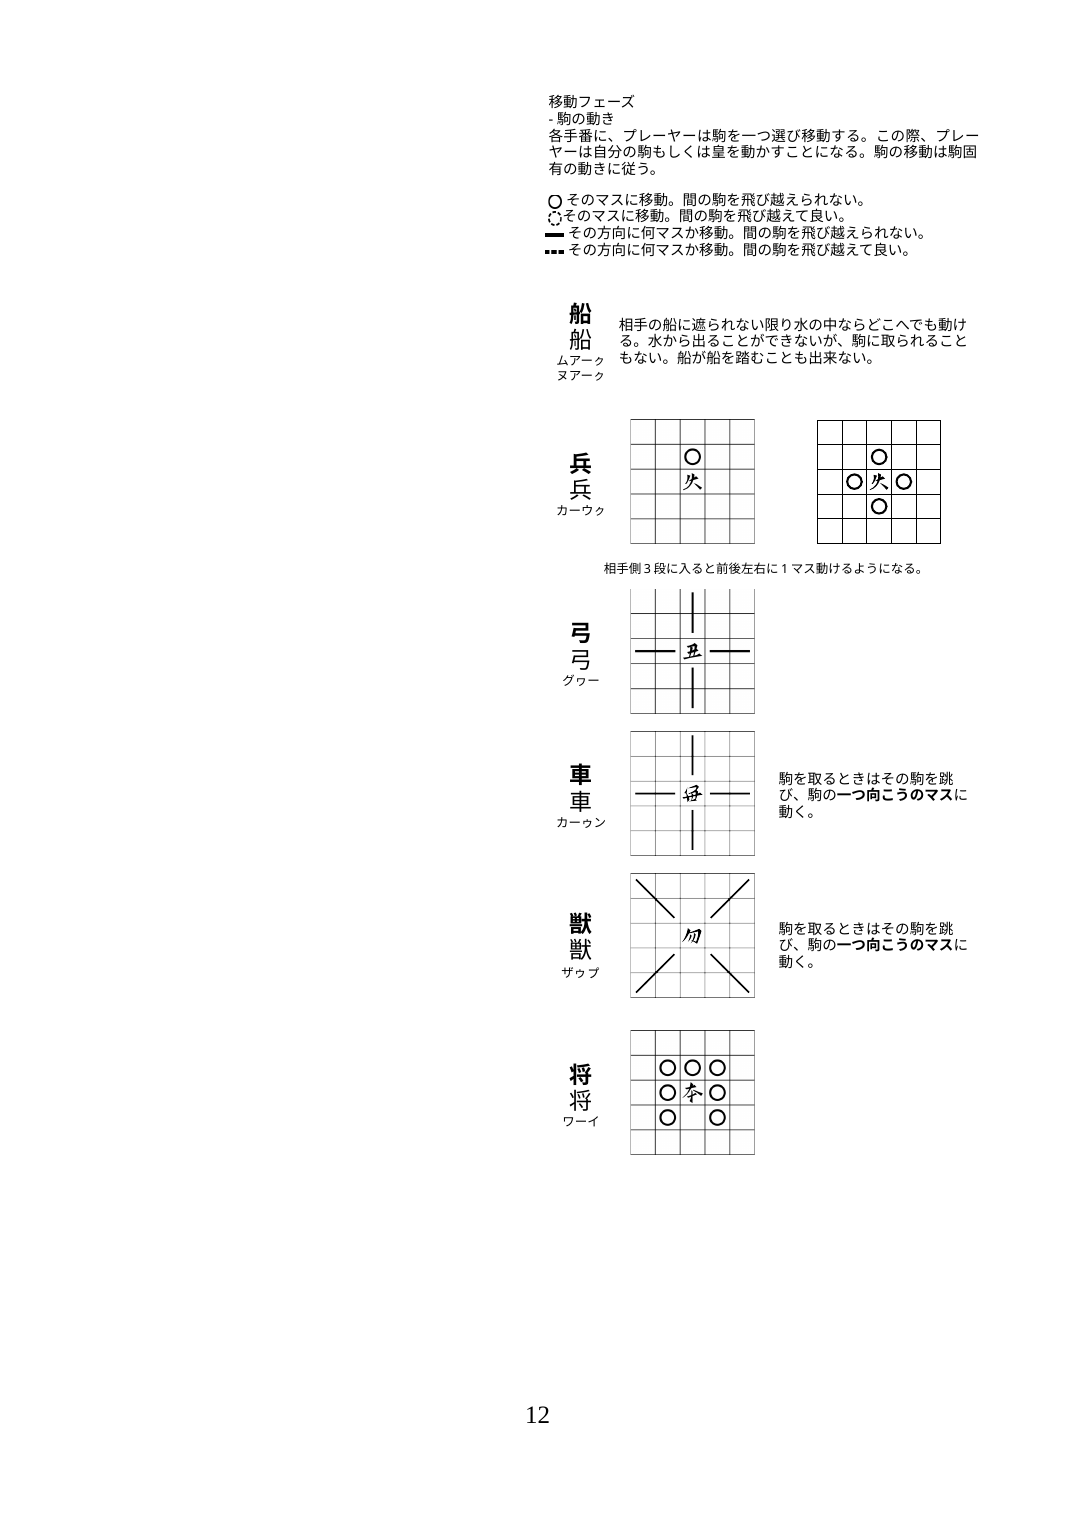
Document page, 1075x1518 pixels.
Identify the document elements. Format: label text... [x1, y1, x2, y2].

table_cell [773, 583, 985, 725]
table_cell 将 将 ワーイ [549, 1025, 612, 1166]
table_cell [89, 89, 531, 265]
picture [630, 1030, 755, 1155]
picture [548, 211, 562, 226]
table_cell 車 車 カーゥン [549, 726, 612, 867]
table_cell [613, 583, 772, 725]
table_cell 駒を取るときはその駒を跳び、駒の一つ向こうのマスに動く。 [773, 726, 985, 867]
table_cell 移動フェーズ - 駒の動き 各手番に、プレーヤーは駒を一つ選び移動する。この際、プレーヤーは⾃分の駒もしくは皇を動かすことになる。駒の移動は駒固有の動きに従う。 そのマスに移動。間の駒を⾶び越えられない。 そのマスに移動。間の駒を⾶び越えて良い。 その⽅向に何マスか移動。間の駒を⾶び越えられない。 その⽅向に何マスか移動。間の駒を⾶び越えて良い。 [543, 89, 985, 265]
picture [545, 233, 564, 237]
table_cell 兵 兵 カーウㇰ [549, 414, 612, 555]
table_cell [773, 1025, 985, 1166]
picture [630, 589, 755, 714]
table_cell 相手側3段に入ると前後左右に1マス動けるようになる。 [549, 556, 985, 582]
picture [630, 731, 755, 856]
table_cell 獣 獣 ザゥㇷ゚ [549, 868, 612, 1024]
table_cell [613, 726, 772, 867]
table_cell [613, 1025, 772, 1166]
table_header 相手の船に遮られない限り水の中ならどこへでも動ける。水から出ることができないが、駒に取られることもない。船が船を踏むことも出来ない。 [613, 270, 985, 413]
picture [630, 873, 755, 998]
picture [545, 250, 564, 254]
table_cell [532, 265, 542, 1173]
table_cell 駒を取るときはその駒を跳び、駒の一つ向こうのマスに動く。 [773, 868, 985, 1024]
table_header 船 船 ムアーㇰ ヌアーㇰ [549, 271, 612, 413]
table_cell 弓 弓 グヮー [549, 583, 612, 725]
picture [630, 419, 755, 544]
table_cell [543, 265, 985, 1173]
table_cell [613, 868, 772, 1024]
table_cell [613, 414, 772, 555]
picture [548, 195, 562, 209]
table_cell [532, 89, 542, 265]
table_cell [773, 414, 985, 555]
table_cell [89, 265, 531, 1173]
